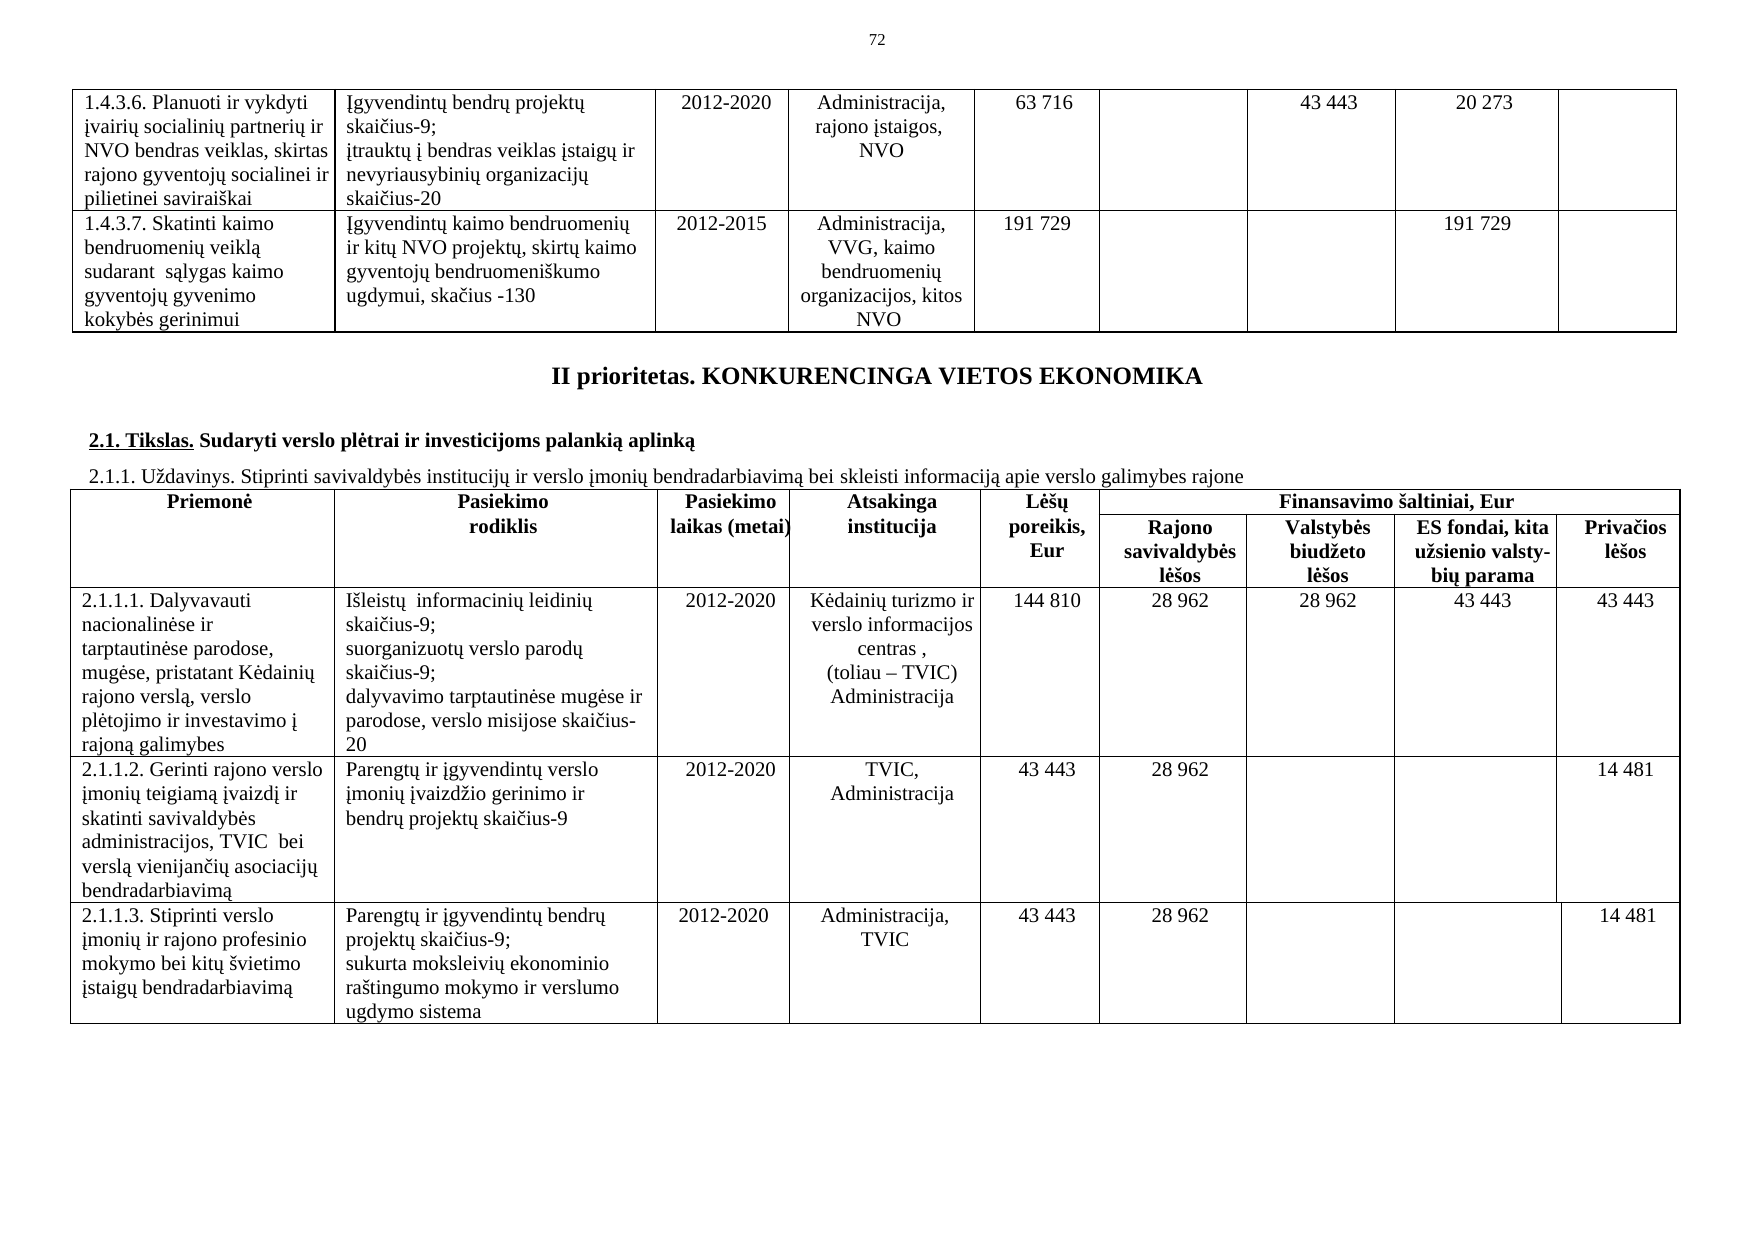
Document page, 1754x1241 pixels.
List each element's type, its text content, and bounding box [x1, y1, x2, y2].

table_cell Valstybės biudžeto lėšos [1247, 515, 1394, 587]
text 2.1.1. Uždavinys. Stiprinti savivaldybės institucijų ir verslo įmonių bendradarbiavimą bei skleisti informaciją apie verslo galimybes rajone [89, 464, 1679, 488]
table_cell [68, 89, 72, 210]
table_cell 1.4.3.7. Skatinti kaimo bendruomenių veiklą sudarant sąlygas kaimo gyventojų gyvenimo kokybės gerinimui [73, 211, 334, 331]
table_cell 28 962 [1100, 903, 1246, 1023]
table_cell Administracija, TVIC [790, 903, 980, 1023]
table_cell [1100, 90, 1247, 210]
table_header Lėšų poreikis, Eur [981, 490, 1099, 587]
table_cell ES fondai, kita užsienio valsty- bių parama [1395, 515, 1556, 587]
table_cell [1247, 757, 1394, 902]
table_header Priemonė [71, 490, 334, 587]
table_header Finansavimo šaltiniai, Eur [1100, 490, 1679, 513]
table_cell 43 443 [981, 757, 1099, 902]
table_cell [1677, 89, 1682, 210]
table_cell [1100, 211, 1247, 331]
table_cell 2.1.1.2. Gerinti rajono verslo įmonių teigiamą įvaizdį ir skatinti savivaldybės administracijos, TVIC bei verslą vienijančių asociacijų bendradarbiavimą [71, 757, 334, 902]
table_header Atsakinga institucija [790, 490, 980, 587]
table_cell 63 716 [975, 90, 1099, 210]
table_cell Parengtų ir įgyvendintų bendrų projektų skaičius-9; sukurta moksleivių ekonominio raštingumo mokymo ir verslumo ugdymo sistema [335, 903, 657, 1023]
text II prioritetas. KONKURENCINGA VIETOS EKONOMIKA [89, 361, 1665, 390]
table_cell 2.1.1.3. Stiprinti verslo įmonių ir rajono profesinio mokymo bei kitų švietimo įstaigų bendradarbiavimą [71, 903, 334, 1023]
table_cell 43 443 [1557, 588, 1679, 756]
table_cell [1559, 211, 1676, 331]
table_header Pasiekimo laikas (metai) [658, 490, 789, 587]
table_cell [1248, 211, 1395, 331]
table_cell 2012-2020 [658, 588, 789, 756]
table_cell 20 273 [1396, 90, 1558, 210]
table_cell 2012-2020 [656, 90, 788, 210]
table_cell 43 443 [1395, 588, 1556, 756]
table_cell 28 962 [1100, 588, 1246, 756]
text 2.1. Tikslas. Sudaryti verslo plėtrai ir investicijoms palankią aplinką [89, 428, 1665, 452]
table_cell Išleistų informacinių leidinių skaičius-9; suorganizuotų verslo parodų skaičius-9; dalyvavimo tarptautinėse mugėse ir parodose, verslo misijose skaičius-20 [335, 588, 657, 756]
table_cell TVIC, Administracija [790, 757, 980, 902]
table_cell 2012-2020 [658, 903, 789, 1023]
table_cell Privačios lėšos [1557, 515, 1679, 587]
table_cell [68, 210, 72, 331]
table_cell [1677, 210, 1682, 331]
table_cell Rajono savivaldybės lėšos [1100, 515, 1246, 587]
table_cell Kėdainių turizmo ir verslo informacijos centras , (toliau – TVIC) Administracija [790, 588, 980, 756]
table_cell 43 443 [981, 903, 1099, 1023]
table_cell 14 481 [1562, 903, 1679, 1023]
table_cell 1.4.3.6. Planuoti ir vykdyti įvairių socialinių partnerių ir NVO bendras veiklas, skirtas rajono gyventojų socialinei ir pilietinei saviraiškai [73, 90, 334, 210]
table_cell [1247, 903, 1394, 1023]
table_cell Administracija, VVG, kaimo bendruomenių organizacijos, kitos NVO [789, 211, 974, 331]
table_cell 2012-2020 [658, 757, 789, 902]
table_cell [1395, 757, 1556, 902]
table_cell 14 481 [1557, 757, 1679, 902]
table_cell [1395, 903, 1561, 1023]
table_cell 43 443 [1248, 90, 1395, 210]
table_cell Administracija, rajono įstaigos, NVO [789, 90, 974, 210]
table_cell 191 729 [1396, 211, 1558, 331]
table_cell Įgyvendintų kaimo bendruomenių ir kitų NVO projektų, skirtų kaimo gyventojų bendruomeniškumo ugdymui, skačius -130 [336, 211, 655, 331]
table_cell 28 962 [1100, 757, 1246, 902]
table_header Pasiekimo rodiklis [335, 490, 657, 587]
table_cell Parengtų ir įgyvendintų verslo įmonių įvaizdžio gerinimo ir bendrų projektų skaičius-9 [335, 757, 657, 902]
table_cell 2012-2015 [656, 211, 788, 331]
table_cell 144 810 [981, 588, 1099, 756]
table_cell 2.1.1.1. Dalyvavauti nacionalinėse ir tarptautinėse parodose, mugėse, pristatant Kėdainių rajono verslą, verslo plėtojimo ir investavimo į rajoną galimybes [71, 588, 334, 756]
table_cell 28 962 [1247, 588, 1394, 756]
table_cell [1559, 90, 1676, 210]
table_cell Įgyvendintų bendrų projektų skaičius-9; įtrauktų į bendras veiklas įstaigų ir nevyriausybinių organizacijų skaičius-20 [336, 90, 655, 210]
table_cell 191 729 [975, 211, 1099, 331]
